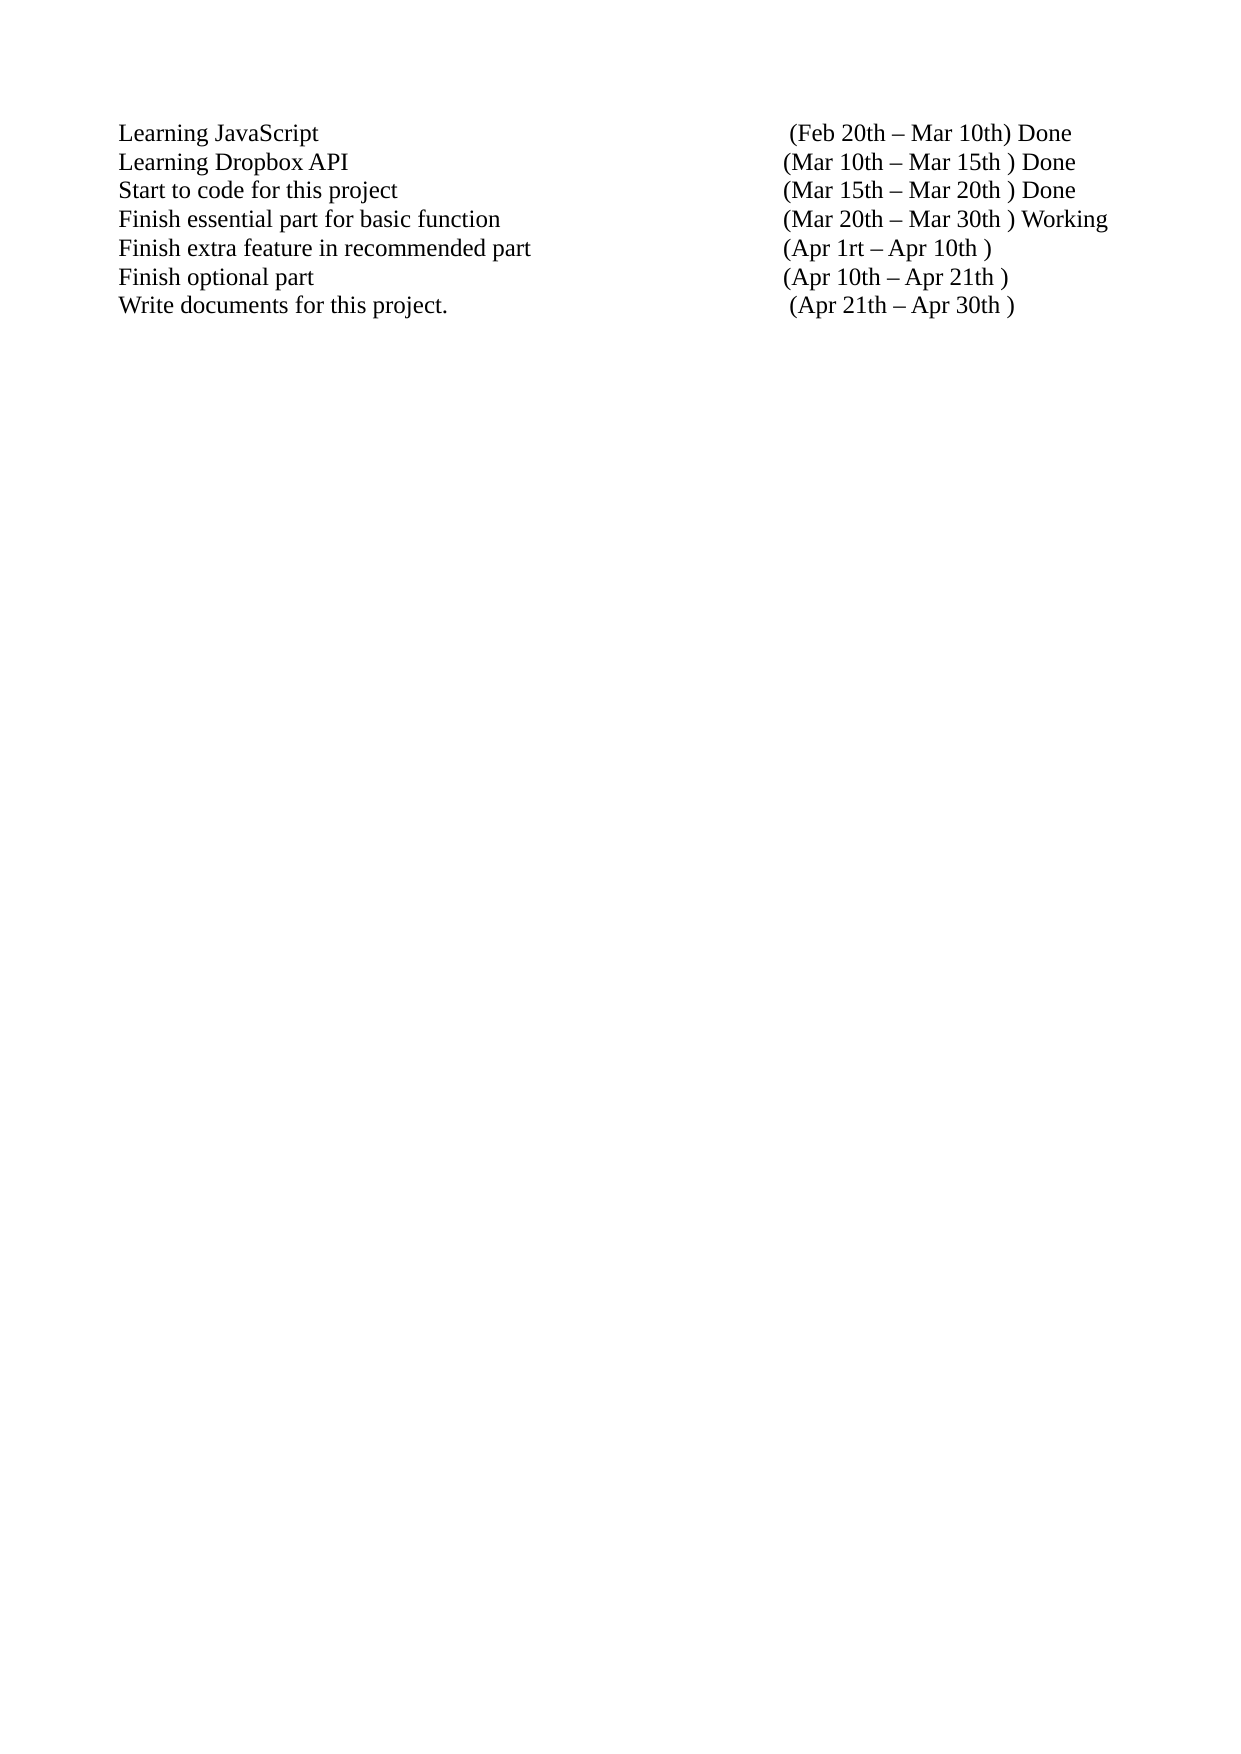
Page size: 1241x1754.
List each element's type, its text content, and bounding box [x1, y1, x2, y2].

text Finish extra feature in recommended part (Apr 1rt – Apr 10th ) [118, 233, 1122, 262]
text Finish optional part (Apr 10th – Apr 21th ) [118, 262, 1122, 291]
text Learning Dropbox API (Mar 10th – Mar 15th ) Done [118, 147, 1122, 176]
text Start to code for this project (Mar 15th – Mar 20th ) Done [118, 176, 1122, 204]
text Finish essential part for basic function (Mar 20th – Mar 30th ) Working [118, 204, 1122, 233]
text Learning JavaScript (Feb 20th – Mar 10th) Done [118, 118, 1122, 147]
text Write documents for this project. (Apr 21th – Apr 30th ) [118, 291, 1122, 319]
